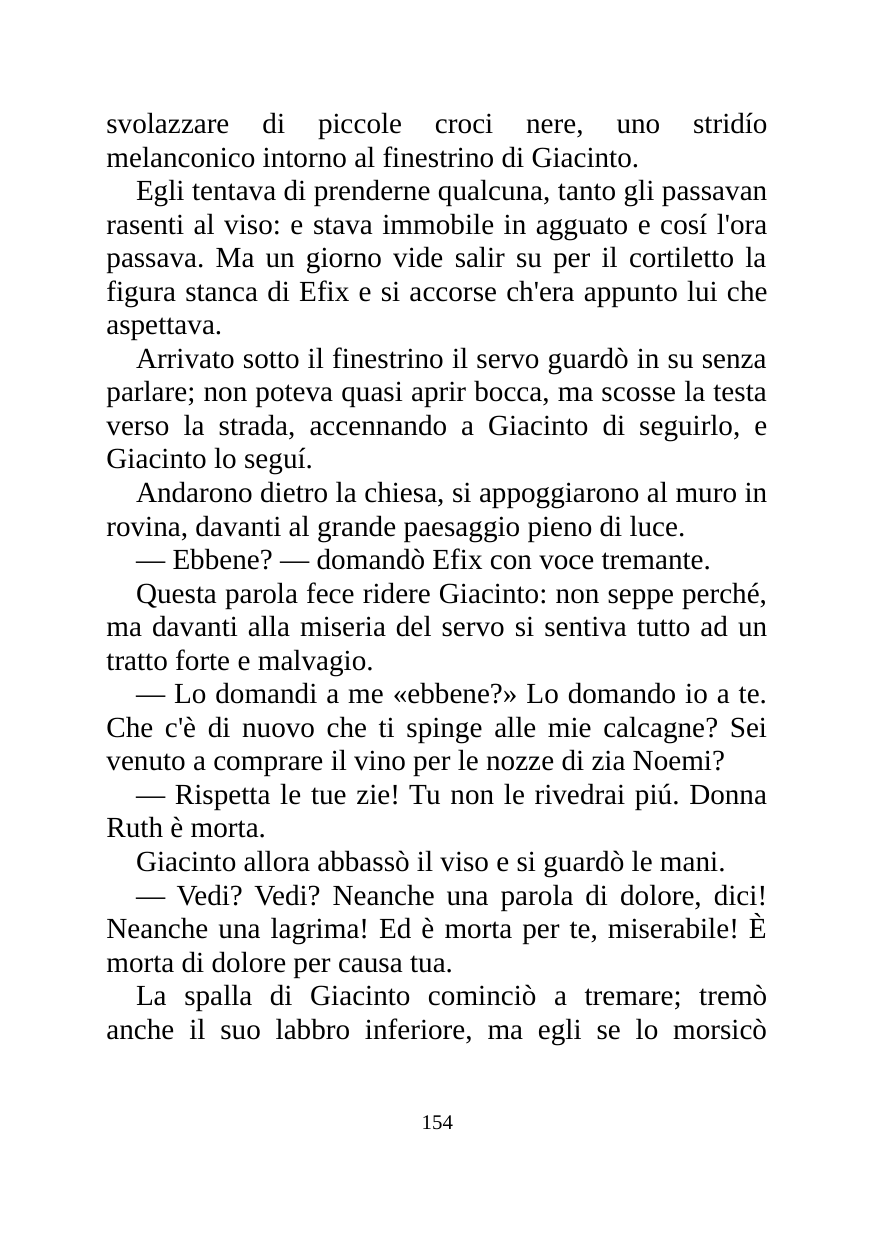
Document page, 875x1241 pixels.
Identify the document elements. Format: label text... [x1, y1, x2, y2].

text Andarono dietro la chiesa, si appoggiarono al muro in rovina, davanti al grande paesaggio pieno di luce. [106, 475, 768, 542]
text — Rispetta le tue zie! Tu non le rivedrai piú. Donna Ruth è morta. [106, 777, 768, 844]
text Giacinto allora abbassò il viso e si guardò le mani. [106, 844, 768, 878]
text La spalla di Giacinto cominciò a tremare; tremò anche il suo labbro inferiore, ma egli se lo morsicò [106, 978, 768, 1045]
text — Ebbene? — domandò Efix con voce tremante. [106, 542, 768, 576]
text — Lo domandi a me «ebbene?» Lo domando io a te. Che c'è di nuovo che ti spinge alle mie calcagne? Sei venuto a comprare il vino per le nozze di zia Noemi? [106, 676, 768, 777]
text — Vedi? Vedi? Neanche una parola di dolore, dici! Neanche una lagrima! Ed è morta per te, miserabile! È morta di dolore per causa tua. [106, 878, 768, 978]
text Egli tentava di prenderne qualcuna, tanto gli passavan rasenti al viso: e stava immobile in agguato e cosí l'ora passava. Ma un giorno vide salir su per il cortiletto la figura stanca di Efix e si accorse ch'era appunto lui che aspettava. [106, 173, 768, 341]
text svolazzare di piccole croci nere, uno stridío melanconico intorno al finestrino di Giacinto. [106, 106, 768, 173]
text Arrivato sotto il finestrino il servo guardò in su senza parlare; non poteva quasi aprir bocca, ma scosse la testa verso la strada, accennando a Giacinto di seguirlo, e Giacinto lo seguí. [106, 341, 768, 475]
text Questa parola fece ridere Giacinto: non seppe perché, ma davanti alla miseria del servo si sentiva tutto ad un tratto forte e malvagio. [106, 576, 768, 676]
